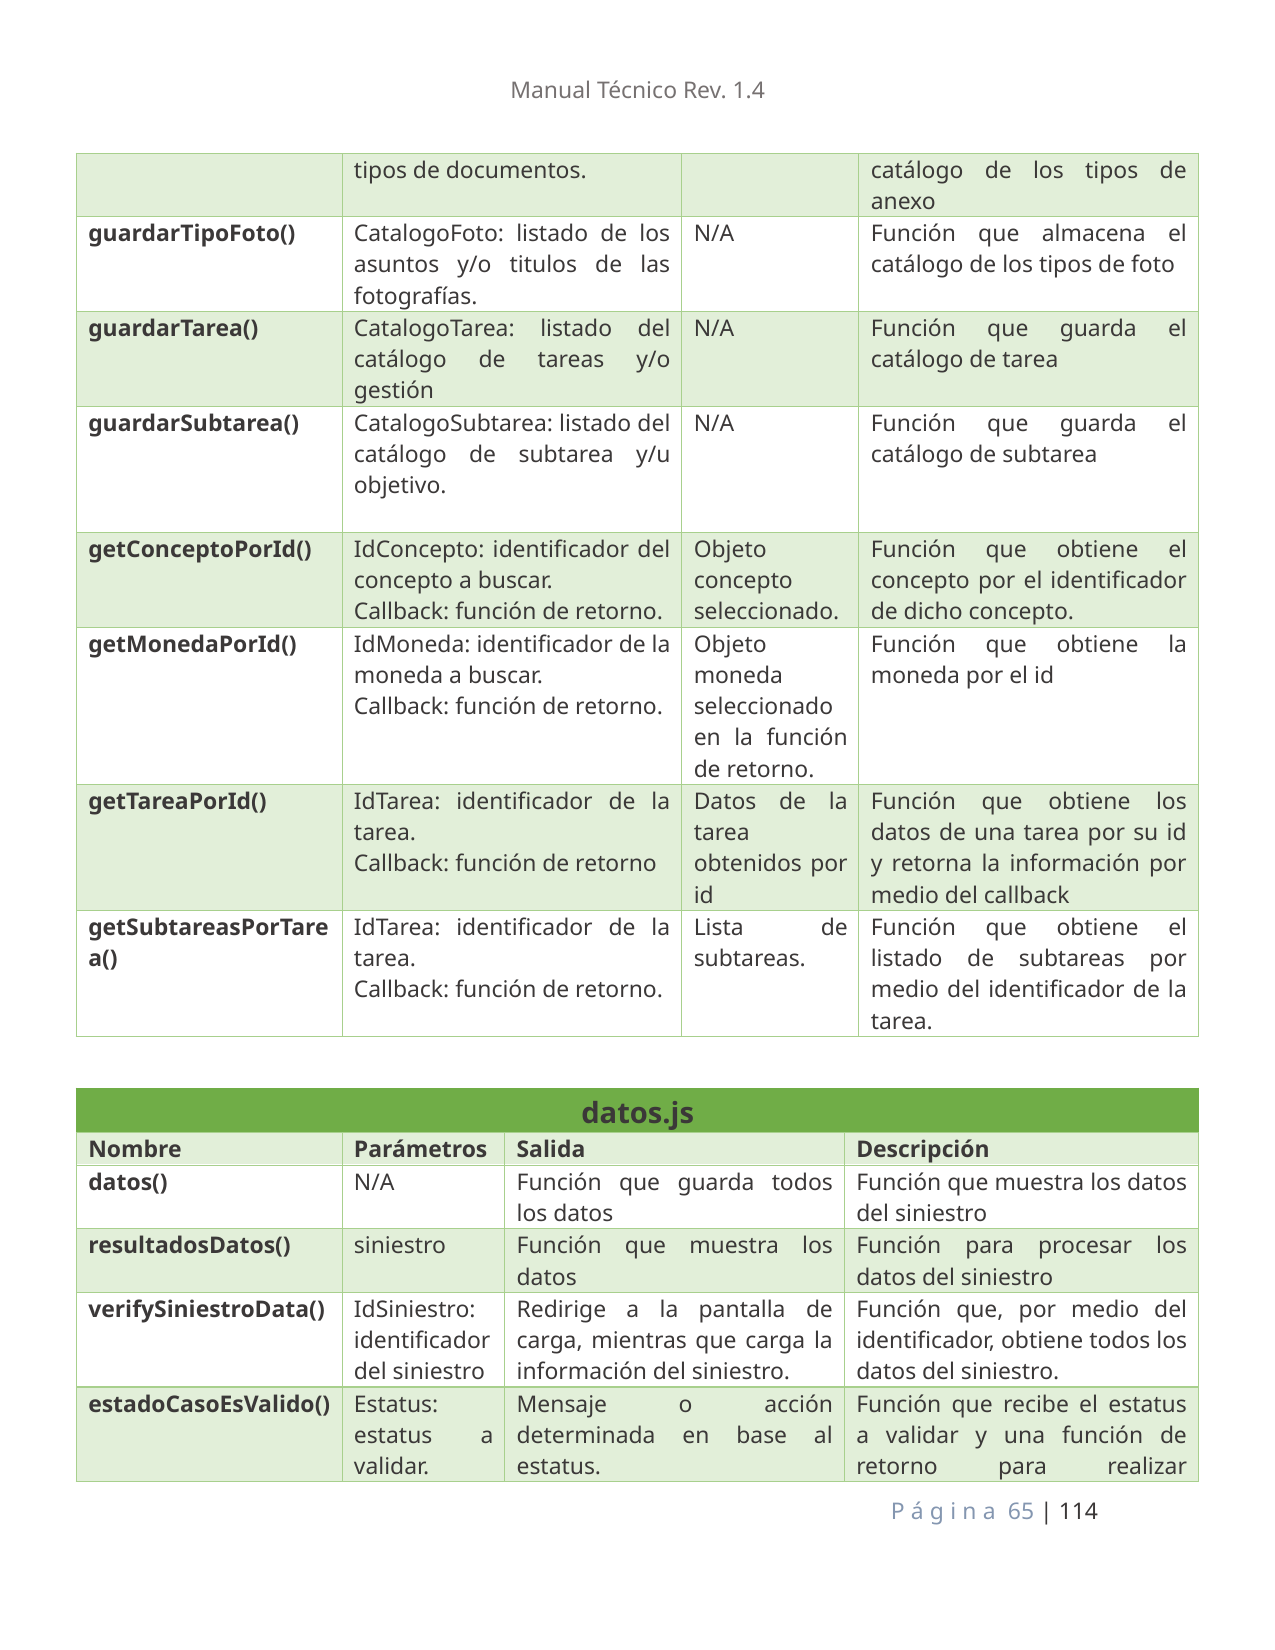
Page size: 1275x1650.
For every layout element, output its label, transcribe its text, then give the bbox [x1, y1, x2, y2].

table_cell Datos de la tarea obtenidos por id [682, 785, 858, 910]
table_cell Función que guarda el catálogo de subtarea [859, 407, 1198, 532]
table_cell guardarSubtarea() [77, 407, 342, 532]
table_cell Salida [505, 1133, 844, 1164]
table_cell Función que guarda el catálogo de tarea [859, 312, 1198, 406]
table_cell Parámetros [343, 1133, 504, 1164]
table_cell Función que almacena el catálogo de los tipos de foto [859, 217, 1198, 311]
table_cell CatalogoSubtarea: listado del catálogo de subtarea y/u objetivo. [343, 407, 681, 532]
table_cell tipos de documentos. [343, 154, 681, 216]
table_cell getMonedaPorId() [77, 628, 342, 784]
table_cell Función que muestra los datos del siniestro [845, 1166, 1198, 1228]
table_cell getSubtareasPorTarea() [77, 911, 342, 1036]
table_cell Mensaje o acción determinada en base al estatus. [505, 1388, 844, 1481]
table_cell guardarTarea() [77, 312, 342, 406]
table_cell Función que muestra los datos [505, 1229, 844, 1292]
table_cell Lista de subtareas. [682, 911, 858, 1036]
table_cell [77, 154, 342, 216]
table_cell Función que obtiene el listado de subtareas por medio del identificador de la tarea. [859, 911, 1198, 1036]
table_cell [682, 154, 858, 216]
table_cell N/A [682, 217, 858, 311]
table_cell IdTarea: identificador de la tarea. Callback: función de retorno. [343, 911, 681, 1036]
table_cell estadoCasoEsValido() [77, 1388, 342, 1481]
table_cell Objeto concepto seleccionado. [682, 533, 858, 627]
table_cell N/A [343, 1166, 504, 1228]
table_cell Nombre [77, 1133, 342, 1164]
table_cell Función que obtiene la moneda por el id [859, 628, 1198, 784]
table_cell Función que obtiene los datos de una tarea por su id y retorna la información por medio del callback [859, 785, 1198, 910]
table_cell CatalogoTarea: listado del catálogo de tareas y/o gestión [343, 312, 681, 406]
table_cell N/A [682, 407, 858, 532]
table_cell getConceptoPorId() [77, 533, 342, 627]
table_cell CatalogoFoto: listado de los asuntos y/o titulos de las fotografías. [343, 217, 681, 311]
table_cell Descripción [845, 1133, 1198, 1164]
table_cell Función para procesar los datos del siniestro [845, 1229, 1198, 1292]
table_cell Redirige a la pantalla de carga, mientras que carga la información del siniestro. [505, 1293, 844, 1386]
table_cell Función que recibe el estatus a validar y una función de retorno para realizar [845, 1388, 1198, 1481]
table_cell Estatus: estatus a validar. [343, 1388, 504, 1481]
table_cell Objeto moneda seleccionado en la función de retorno. [682, 628, 858, 784]
table_cell datos() [77, 1166, 342, 1228]
table_cell IdMoneda: identificador de la moneda a buscar. Callback: función de retorno. [343, 628, 681, 784]
table_cell resultadosDatos() [77, 1229, 342, 1292]
table_cell Función que guarda todos los datos [505, 1166, 844, 1228]
table_cell siniestro [343, 1229, 504, 1292]
table_cell Función que, por medio del identificador, obtiene todos los datos del siniestro. [845, 1293, 1198, 1386]
table_cell IdSiniestro: identificador del siniestro [343, 1293, 504, 1386]
table_cell getTareaPorId() [77, 785, 342, 910]
table_cell IdTarea: identificador de la tarea. Callback: función de retorno [343, 785, 681, 910]
table_cell guardarTipoFoto() [77, 217, 342, 311]
table_cell verifySiniestroData() [77, 1293, 342, 1386]
table_cell catálogo de los tipos de anexo [859, 154, 1198, 216]
table_header datos.js [77, 1089, 1198, 1132]
table_cell N/A [682, 312, 858, 406]
table_cell IdConcepto: identificador del concepto a buscar. Callback: función de retorno. [343, 533, 681, 627]
table_cell Función que obtiene el concepto por el identificador de dicho concepto. [859, 533, 1198, 627]
